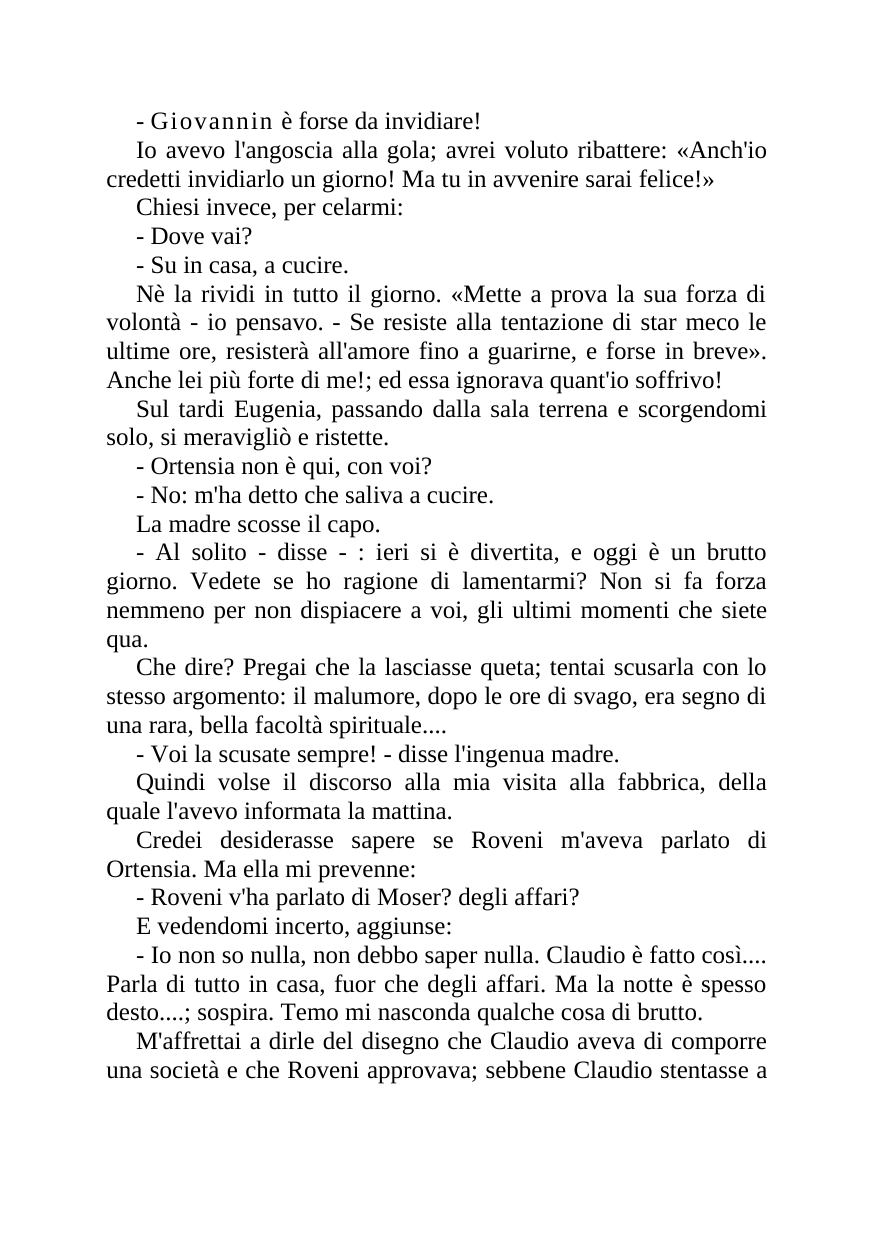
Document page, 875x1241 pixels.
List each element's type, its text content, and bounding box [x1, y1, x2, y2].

text E vedendomi incerto, aggiunse: [106, 911, 768, 940]
text - Al solito - disse - : ieri si è divertita, e oggi è un brutto giorno. Vedete se ho ragione di lamentarmi? Non si fa forza nemmeno per non dispiacere a voi, gli ultimi momenti che siete qua. [106, 537, 768, 652]
text - Ortensia non è qui, con voi? [106, 451, 768, 480]
text - Roveni v'ha parlato di Moser? degli affari? [106, 882, 768, 911]
text M'affrettai a dirle del disegno che Claudio aveva di comporre una società e che Roveni approvava; sebbene Claudio stentasse a [106, 1026, 768, 1084]
text Che dire? Pregai che la lasciasse queta; tentai scusarla con lo stesso argomento: il malumore, dopo le ore di svago, era segno di una rara, bella facoltà spirituale.... [106, 652, 768, 739]
text Io avevo l'angoscia alla gola; avrei voluto ribattere: «Anch'io credetti invidiarlo un giorno! Ma tu in avvenire sarai felice!» [106, 135, 768, 192]
text - Voi la scusate sempre! - disse l'ingenua madre. [106, 739, 768, 767]
text Sul tardi Eugenia, passando dalla sala terrena e scorgendomi solo, si meravigliò e ristette. [106, 394, 768, 451]
text - Io non so nulla, non debbo saper nulla. Claudio è fatto così.... Parla di tutto in casa, fuor che degli affari. Ma la notte è spesso desto....; sospira. Temo mi nasconda qualche cosa di brutto. [106, 940, 768, 1026]
text La madre scosse il capo. [106, 509, 768, 537]
text Chiesi invece, per celarmi: [106, 192, 768, 221]
text Nè la rividi in tutto il giorno. «Mette a prova la sua forza di volontà - io pensavo. - Se resiste alla tentazione di star meco le ultime ore, resisterà all'amore fino a guarirne, e forse in breve». Anche lei più forte di me!; ed essa ignorava quant'io soffrivo! [106, 279, 768, 394]
text - Giovannin è forse da invidiare! [106, 106, 768, 135]
text - Su in casa, a cucire. [106, 250, 768, 279]
text Credei desiderasse sapere se Roveni m'aveva parlato di Ortensia. Ma ella mi prevenne: [106, 825, 768, 882]
text - Dove vai? [106, 221, 768, 250]
text - No: m'ha detto che saliva a cucire. [106, 480, 768, 509]
text Quindi volse il discorso alla mia visita alla fabbrica, della quale l'avevo informata la mattina. [106, 767, 768, 825]
